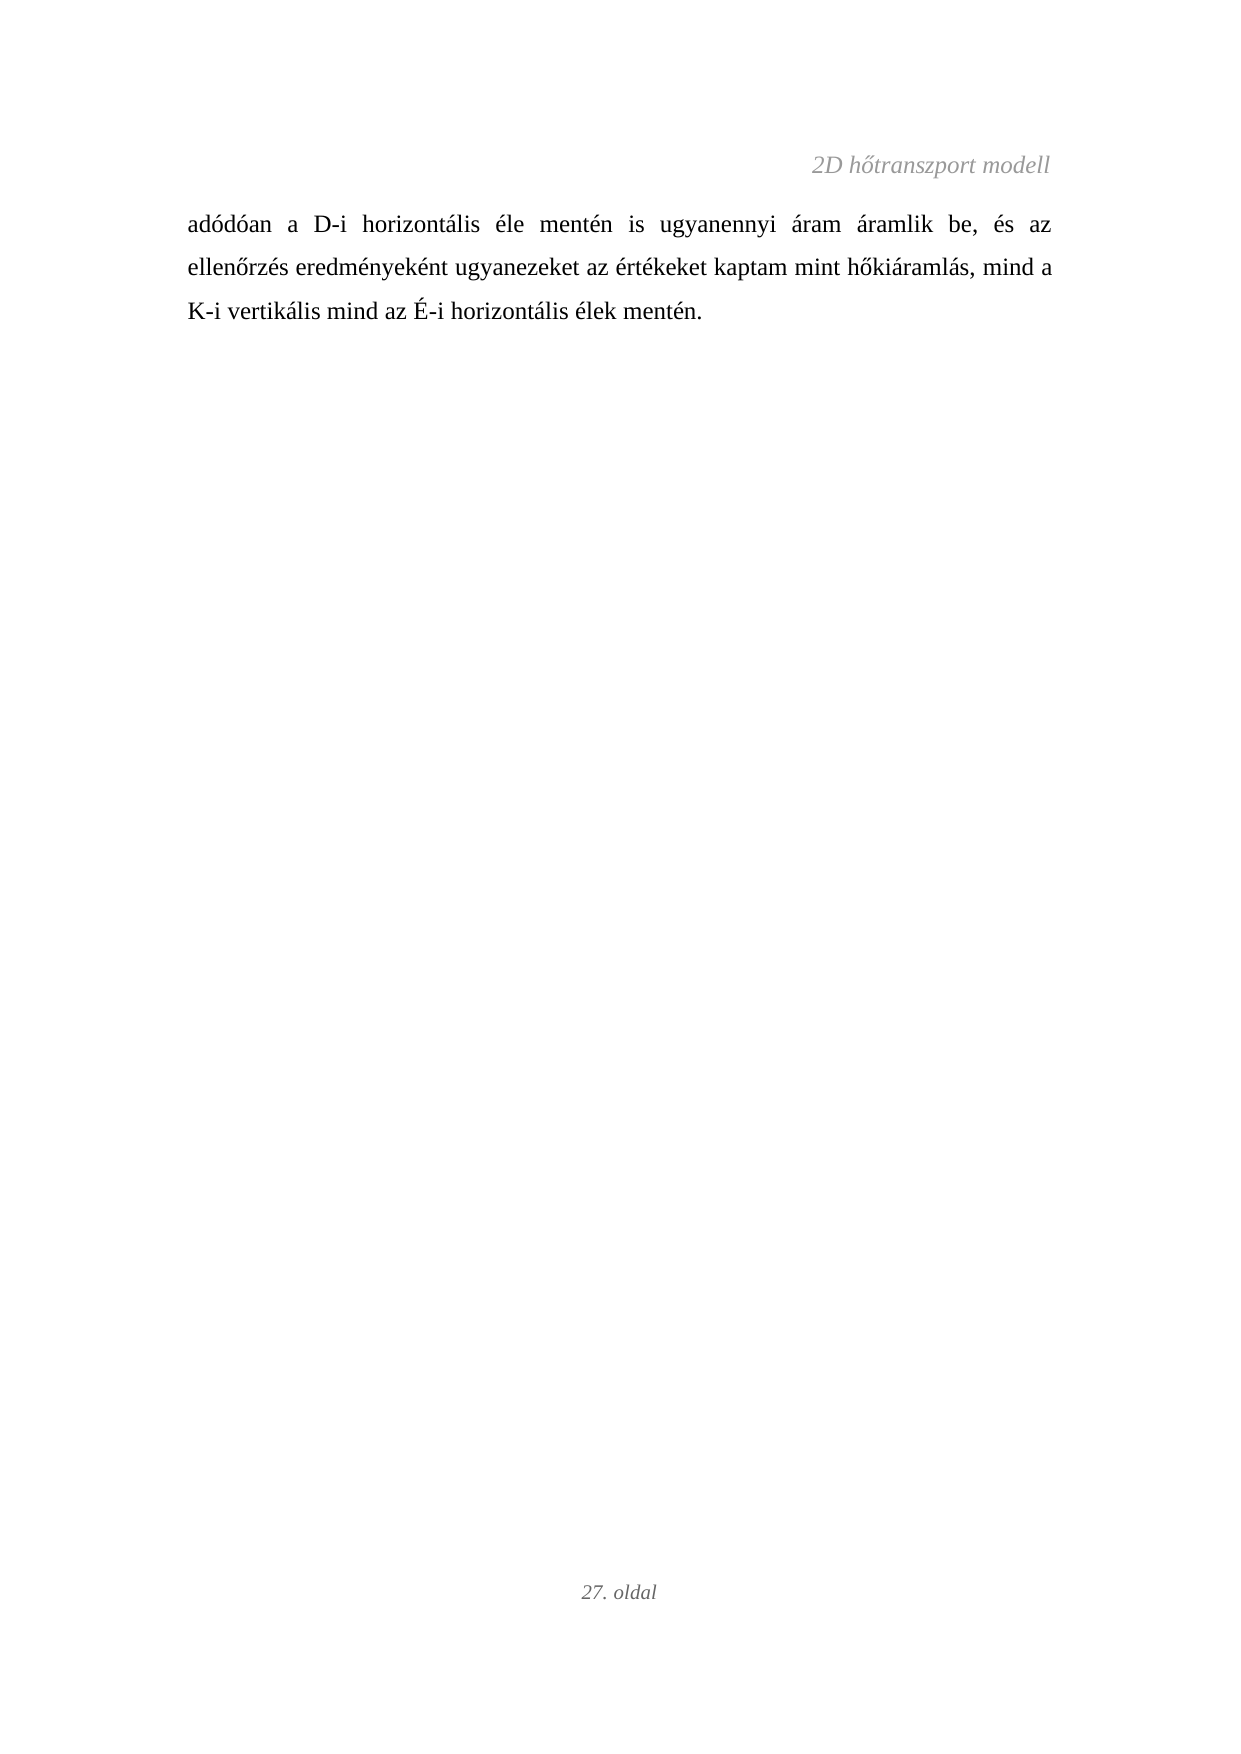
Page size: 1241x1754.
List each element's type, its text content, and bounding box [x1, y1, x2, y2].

text adódóan a D-i horizontális éle mentén is ugyanennyi áram áramlik be, és az ellenőrzés eredményeként ugyanezeket az értékeket kaptam mint hőkiáramlás, mind a K-i vertikális mind az É-i horizontális élek mentén. [187, 208, 1053, 325]
